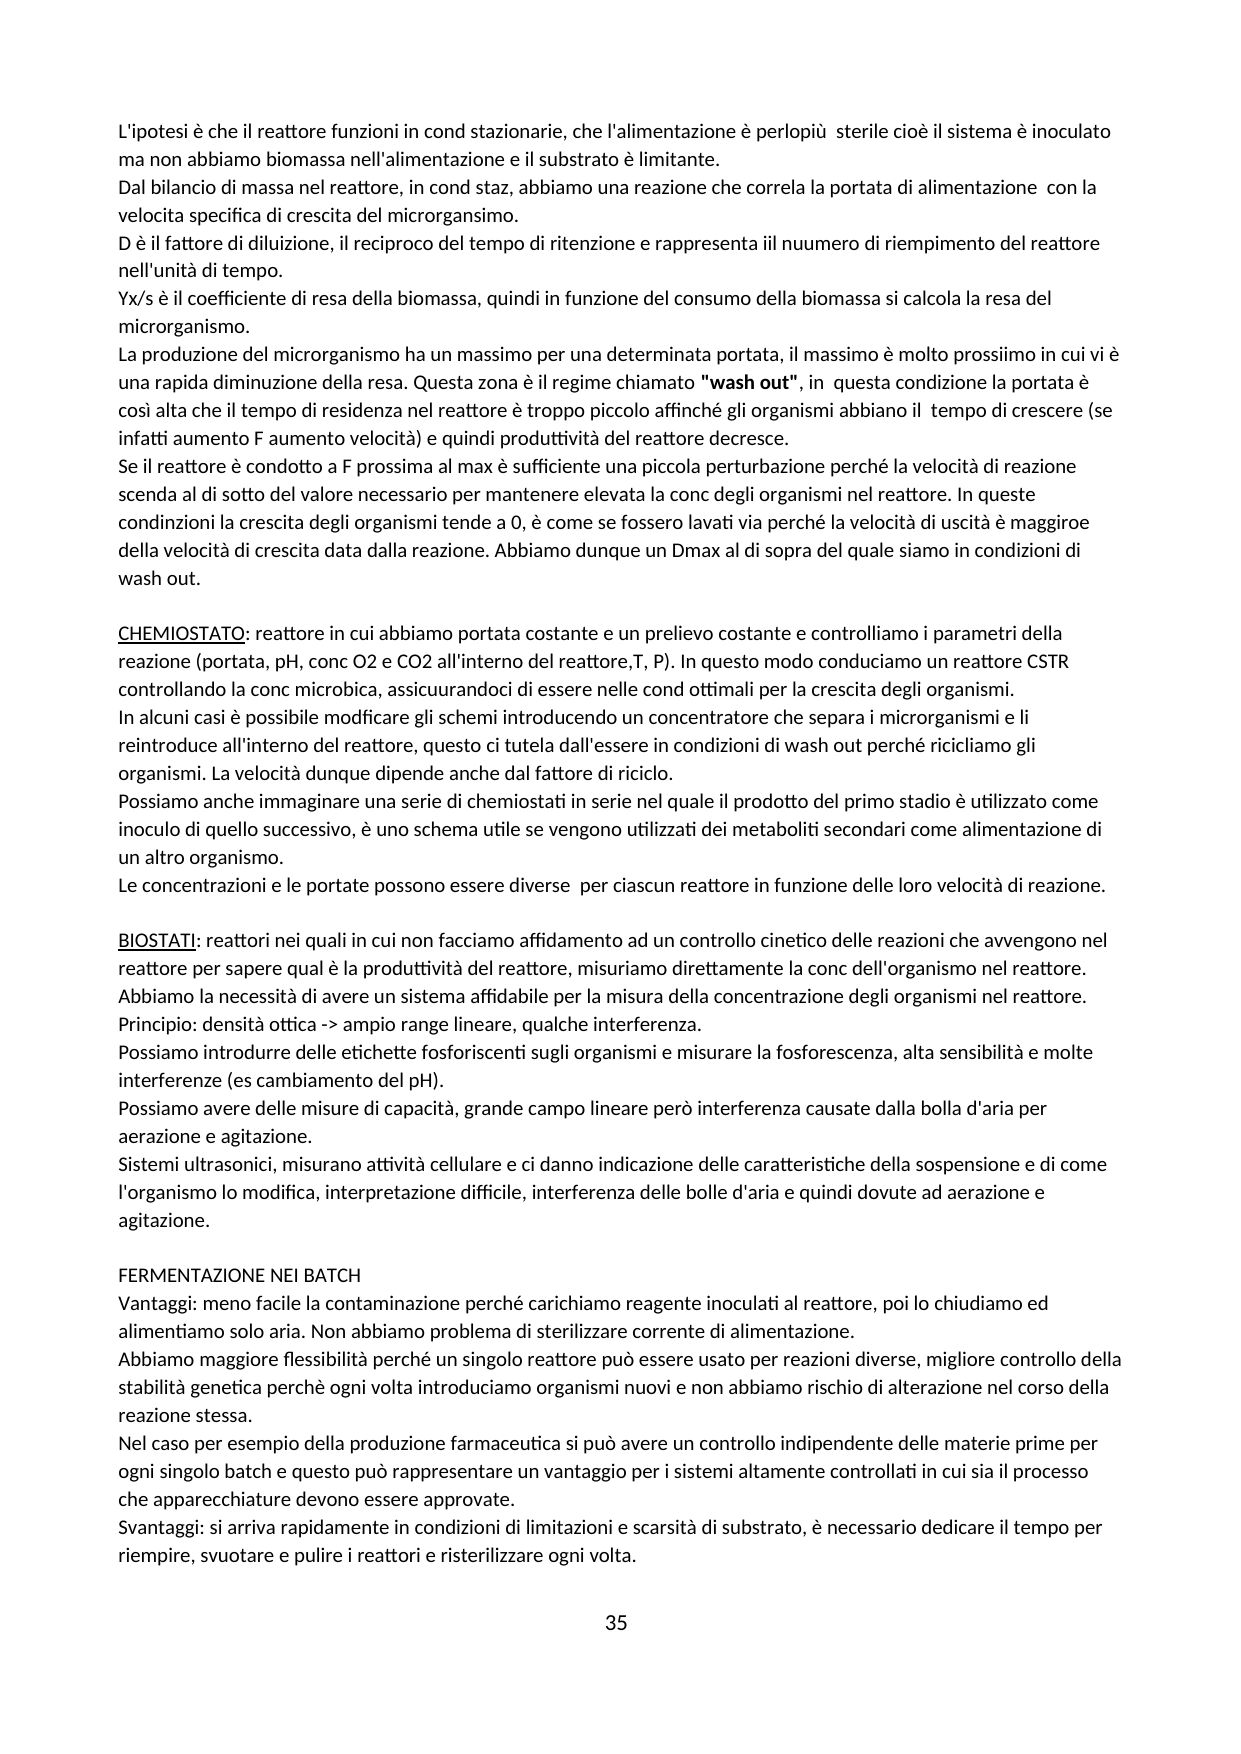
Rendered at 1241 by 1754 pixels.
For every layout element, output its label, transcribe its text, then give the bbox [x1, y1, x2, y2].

text D è il fattore di diluizione, il reciproco del tempo di ritenzione e rappresenta iil nuumero di riempimento del reattore nell'unità di tempo. Yx/s è il coefficiente di resa della biomassa, quindi in funzione del consumo della biomassa si calcola la resa del microrganismo. La produzione del microrganismo ha un massimo per una determinata portata, il massimo è molto prossiimo in cui vi è una rapida diminuzione della resa. Questa zona è il regime chiamato "wash out", in questa condizione la portata è così alta che il tempo di residenza nel reattore è troppo piccolo affinché gli organismi abbiano il tempo di crescere (se infatti aumento F aumento velocità) e quindi produttività del reattore decresce. Se il reattore è condotto a F prossima al max è sufficiente una piccola perturbazione perché la velocità di reazione scenda al di sotto del valore necessario per mantenere elevata la conc degli organismi nel reattore. In queste condinzioni la crescita degli organismi tende a 0, è come se fossero lavati via perché la velocità di uscità è maggiroe della velocità di crescita data dalla reazione. Abbiamo dunque un Dmax al di sopra del quale siamo in condizioni di wash out. CHEMIOSTATO: reattore in cui abbiamo portata costante e un prelievo costante e controlliamo i parametri della reazione (portata, pH, conc O2 e CO2 all'interno del reattore,T, P). In questo modo conduciamo un reattore CSTR controllando la conc microbica, assicuurandoci di essere nelle cond ottimali per la crescita degli organismi. In alcuni casi è possibile modficare gli schemi introducendo un concentratore che separa i microrganismi e li reintroduce all'interno del reattore, questo ci tutela dall'essere in condizioni di wash out perché ricicliamo gli organismi. La velocità dunque dipende anche dal fattore di riciclo. Possiamo anche immaginare una serie di chemiostati in serie nel quale il prodotto del primo stadio è utilizzato come inoculo di quello successivo, è uno schema utile se vengono utilizzati dei metaboliti secondari come alimentazione di un altro organismo. Le concentrazioni e le portate possono essere diverse per ciascun reattore in funzione delle loro velocità di reazione. BIOSTATI: reattori nei quali in cui non facciamo affidamento ad un controllo cinetico delle reazioni che avvengono nel reattore per sapere qual è la produttività del reattore, misuriamo direttamente la conc dell'organismo nel reattore. Abbiamo la necessità di avere un sistema affidabile per la misura della concentrazione degli organismi nel reattore. Principio: densità ottica -> ampio range lineare, qualche interferenza. Possiamo introdurre delle etichette fosforiscenti sugli organismi e misurare la fosforescenza, alta sensibilità e molte interferenze (es cambiamento del pH). Possiamo avere delle misure di capacità, grande campo lineare però interferenza causate dalla bolla d'aria per aerazione e agitazione. Sistemi ultrasonici, misurano attività cellulare e ci danno indicazione delle caratteristiche della sospensione e di come l'organismo lo modifica, interpretazione difficile, interferenza delle bolle d'aria e quindi dovute ad aerazione e agitazione. FERMENTAZIONE NEI BATCH Vantaggi: meno facile la contaminazione perché carichiamo reagente inoculati al reattore, poi lo chiudiamo ed alimentiamo solo aria. Non abbiamo problema di sterilizzare corrente di alimentazione. Abbiamo maggiore flessibilità perché un singolo reattore può essere usato per reazioni diverse, migliore controllo della stabilità genetica perchè ogni volta introduciamo organismi nuovi e non abbiamo rischio di alterazione nel corso della reazione stessa. Nel caso per esempio della produzione farmaceutica si può avere un controllo indipendente delle materie prime per ogni singolo batch e questo può rappresentare un vantaggio per i sistemi altamente controllati in cui sia il processo che apparecchiature devono essere approvate. Svantaggi: si arriva rapidamente in condizioni di limitazioni e scarsità di substrato, è necessario dedicare il tempo per riempire, svuotare e pulire i reattori e risterilizzare ogni volta. [118, 230, 1124, 1567]
text L'ipotesi è che il reattore funzioni in cond stazionarie, che l'alimentazione è perlopiù sterile cioè il sistema è inoculato ma non abbiamo biomassa nell'alimentazione e il substrato è limitante. Dal bilancio di massa nel reattore, in cond staz, abbiamo una reazione che correla la portata di alimentazione con la velocita specifica di crescita del microrgansimo. [118, 118, 1124, 227]
